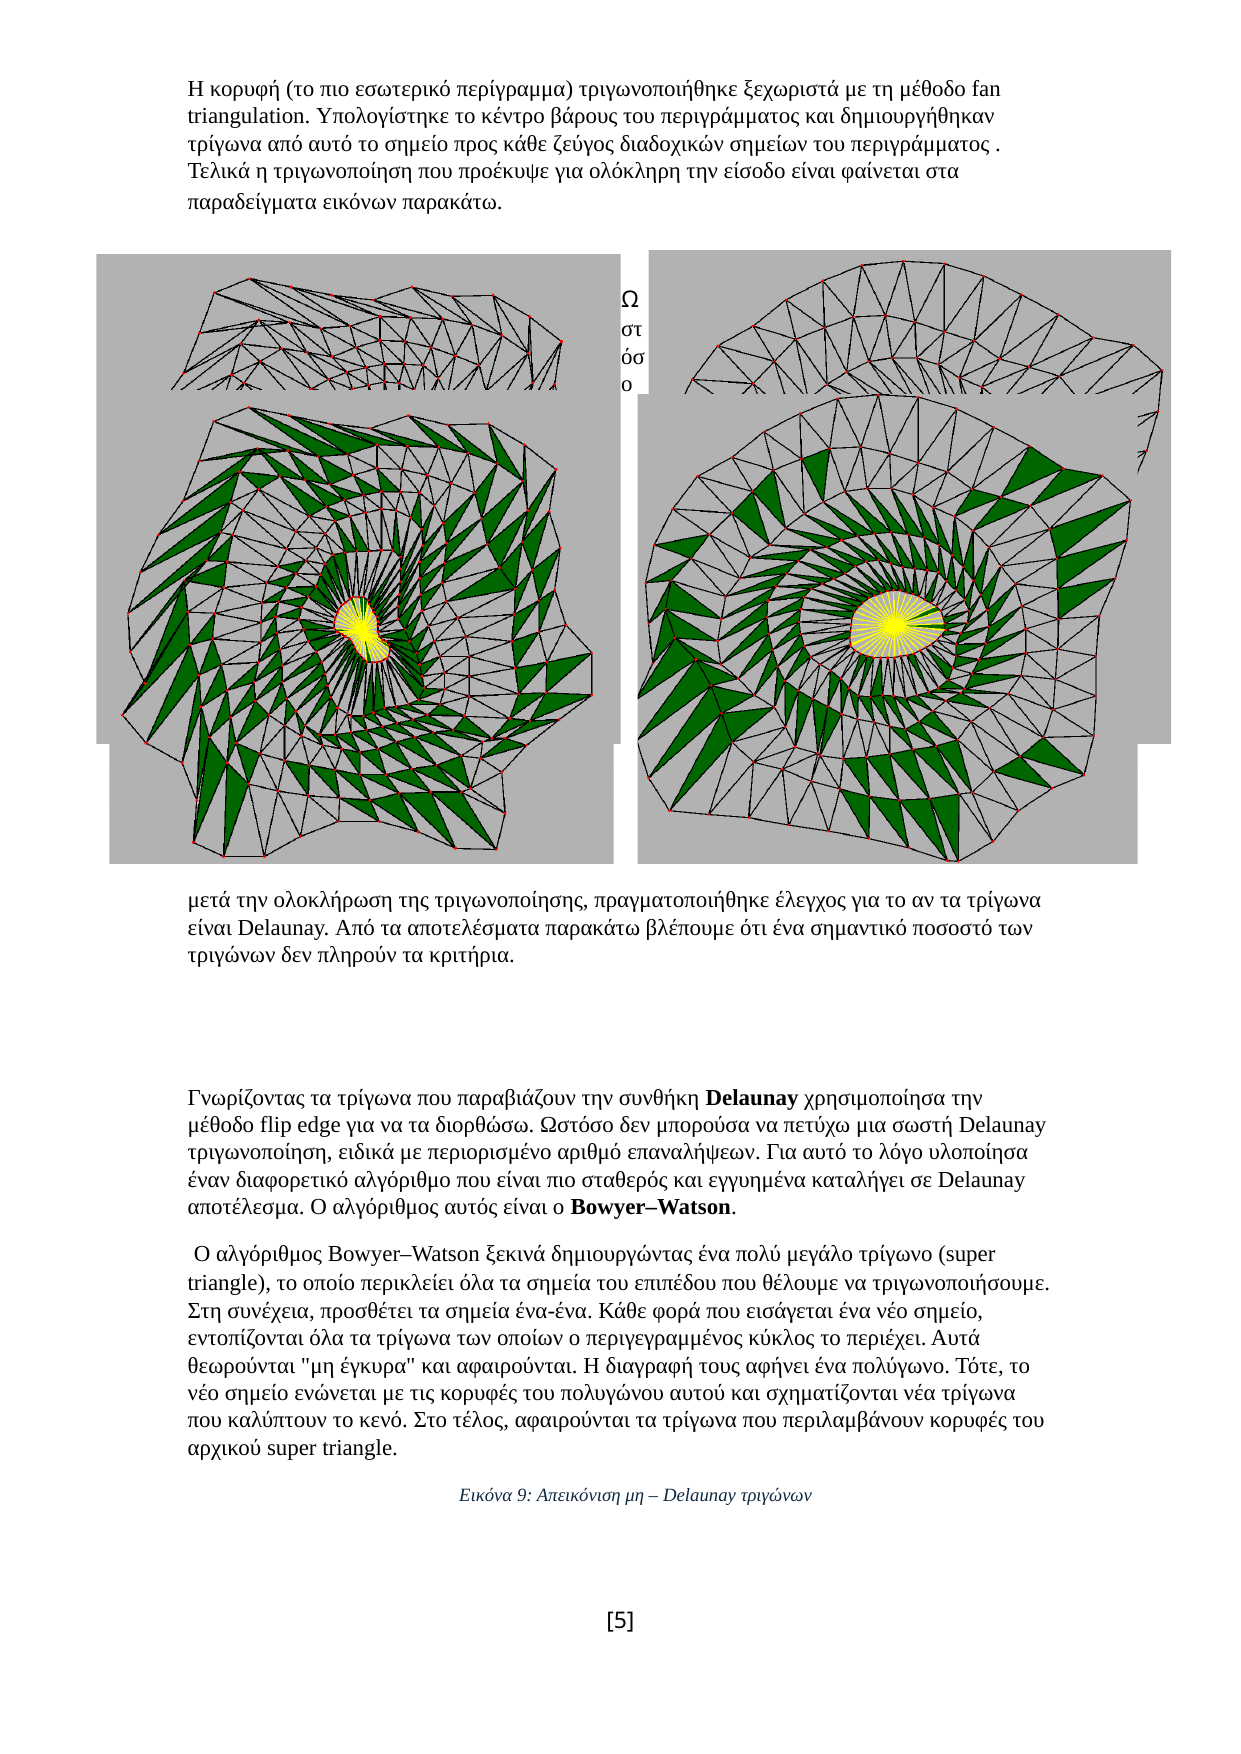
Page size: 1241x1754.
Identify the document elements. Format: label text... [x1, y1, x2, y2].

text Ωστόσο μετά την ολοκλήρωση της τριγωνοποίησης, πραγματοποιήθηκε έλεγχος για το αν τα τρίγωνα είναι Delaunay. Από τα αποτελέσματα παρακάτω βλέπουμε ότι ένα σημαντικό ποσοστό των τριγώνων δεν πληρούν τα κριτήρια. [187, 283, 1053, 967]
text Γνωρίζοντας τα τρίγωνα που παραβιάζουν την συνθήκη Delaunay χρησιμοποίησα την μέθοδο flip edge για να τα διορθώσω. Ωστόσο δεν μπορούσα να πετύχω μια σωστή Delaunay τριγωνοποίηση, ειδικά με περιορισμένο αριθμό επαναλήψεων. Για αυτό το λόγο υλοποίησα έναν διαφορετικό αλγόριθμο που είναι πιο σταθερός και εγγυημένα καταλήγει σε Delaunay αποτέλεσμα. Ο αλγόριθμος αυτός είναι ο Bowyer–Watson. [187, 1083, 1053, 1219]
text Ο αλγόριθμος Bowyer–Watson ξεκινά δημιουργώντας ένα πολύ μεγάλο τρίγωνο (super triangle), το οποίο περικλείει όλα τα σημεία του επιπέδου που θέλουμε να τριγωνοποιήσουμε. Στη συνέχεια, προσθέτει τα σημεία ένα-ένα. Κάθε φορά που εισάγεται ένα νέο σημείο, εντοπίζονται όλα τα τρίγωνα των οποίων ο περιγεγραμμένος κύκλος το περιέχει. Αυτά θεωρούνται "μη έγκυρα" και αφαιρούνται. Η διαγραφή τους αφήνει ένα πολύγωνο. Τότε, το νέο σημείο ενώνεται με τις κορυφές του πολυγώνου αυτού και σχηματίζονται νέα τρίγωνα που καλύπτουν το κενό. Στο τέλος, αφαιρούνται τα τρίγωνα που περιλαμβάνουν κορυφές του αρχικού super triangle. [187, 1237, 1053, 1460]
text Η κορυφή (το πιο εσωτερικό περίγραμμα) τριγωνοποιήθηκε ξεχωριστά με τη μέθοδο fan triangulation. Υπολογίστηκε το κέντρο βάρους του περιγράμματος και δημιουργήθηκαν τρίγωνα από αυτό το σημείο προς κάθε ζεύγος διαδοχικών σημείων του περιγράμματος . Τελικά η τριγωνοποίηση που προέκυψε για ολόκληρη την είσοδο είναι φαίνεται στα παραδείγματα εικόνων παρακάτω. [187, 75, 1053, 216]
text Εικόνα 9: Απεικόνιση μη – Delaunay τριγώνων [365, 1484, 907, 1506]
